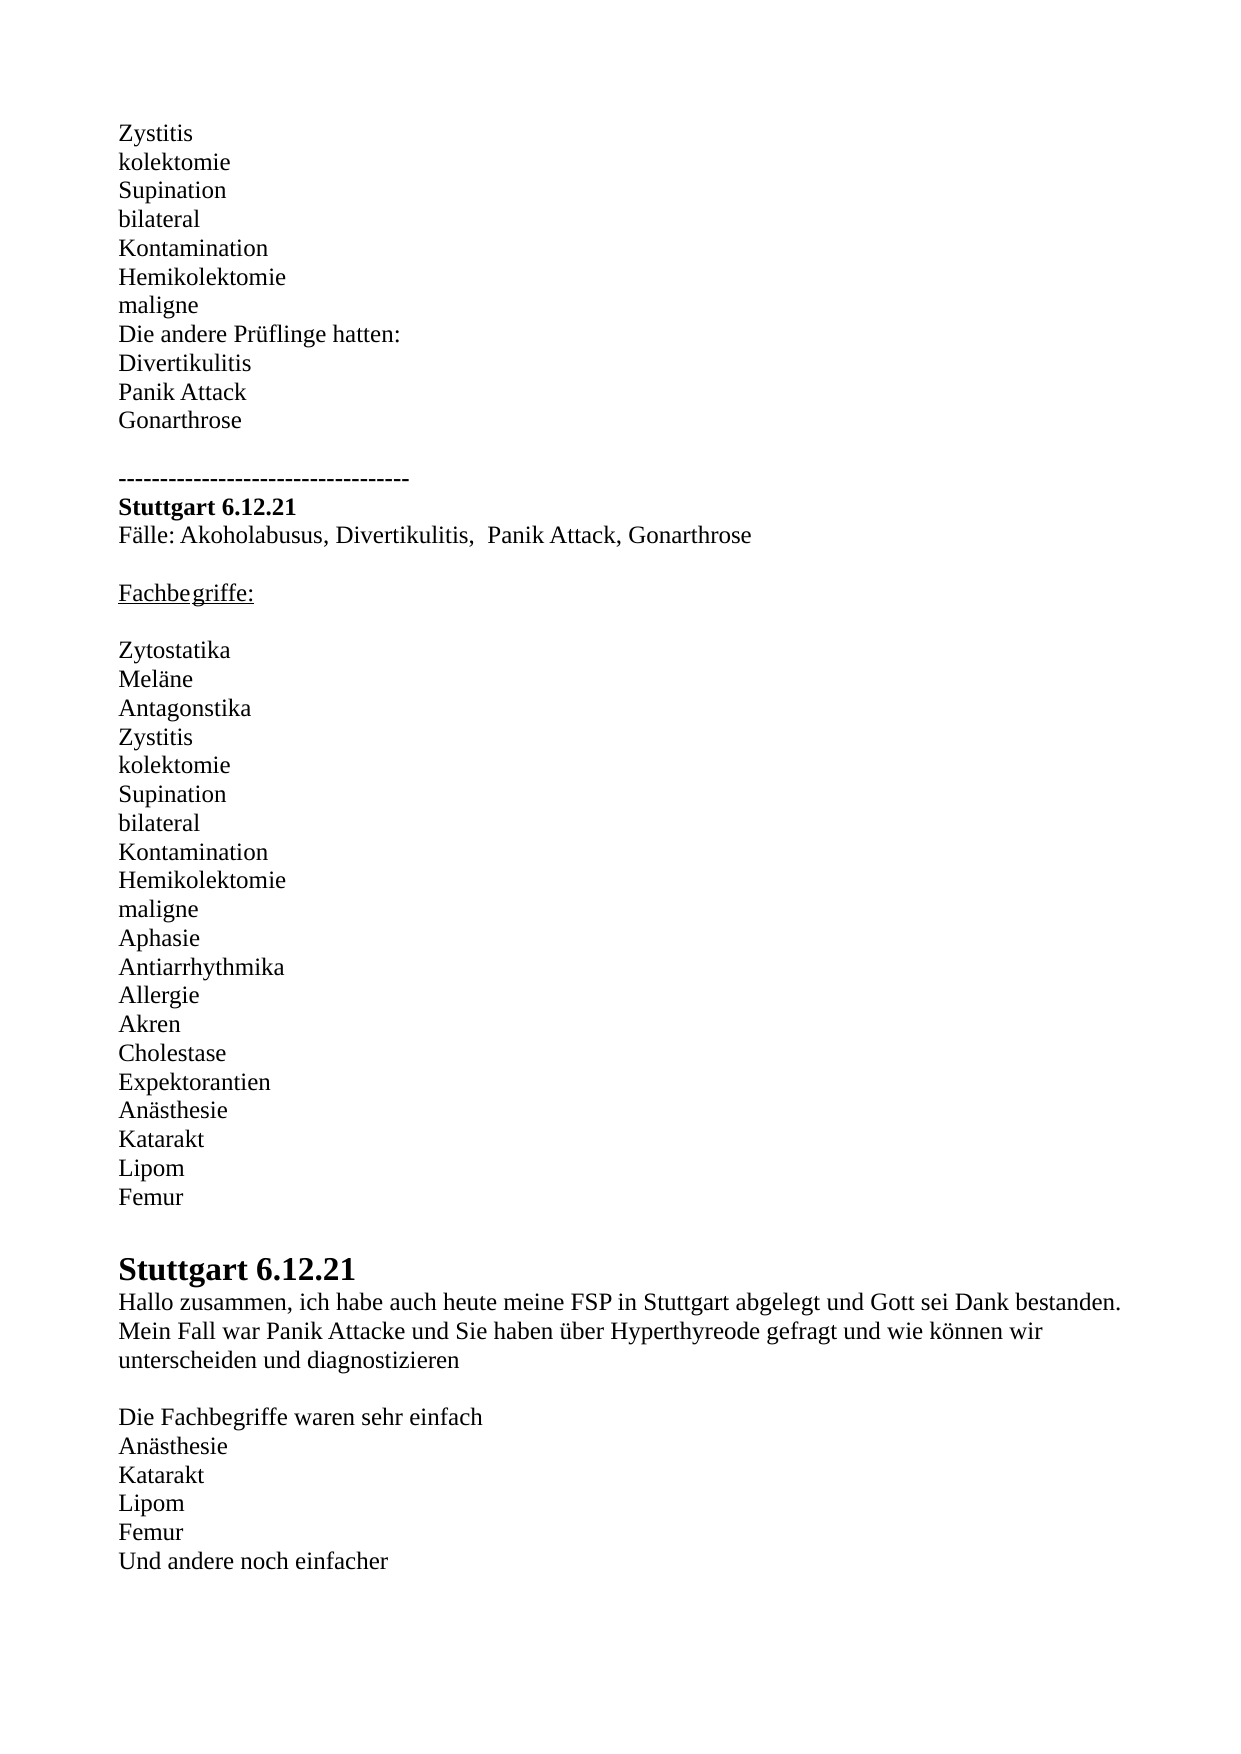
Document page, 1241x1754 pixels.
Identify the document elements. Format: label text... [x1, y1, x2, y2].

text Allergie [118, 981, 1122, 1009]
text ----------------------------------- [118, 463, 1122, 492]
text bilateral [118, 808, 1122, 837]
text Kontamination [118, 837, 1122, 866]
text Die Fachbegriffe waren sehr einfach [118, 1402, 1122, 1431]
text Meläne [118, 664, 1122, 693]
text maligne [118, 894, 1122, 923]
text Hallo zusammen, ich habe auch heute meine FSP in Stuttgart abgelegt und Gott sei Dank bestanden. [118, 1287, 1122, 1316]
text Antagonstika [118, 693, 1122, 722]
text Supination [118, 176, 1122, 204]
text Femur [118, 1182, 1122, 1211]
text Supination [118, 779, 1122, 808]
text Hemikolektomie [118, 262, 1122, 291]
text Katarakt [118, 1460, 1122, 1488]
text Zystitis [118, 118, 1122, 147]
text kolektomie [118, 751, 1122, 779]
text kolektomie [118, 147, 1122, 176]
text Die andere Prüflinge hatten: [118, 319, 1122, 348]
text Divertikulitis [118, 348, 1122, 377]
text Panik Attack [118, 377, 1122, 406]
text Akren [118, 1009, 1122, 1038]
text Zystitis [118, 722, 1122, 751]
text Fachbe griffe: [118, 578, 1122, 607]
text maligne [118, 291, 1122, 319]
text Stuttgart 6.12.21 [118, 1249, 1122, 1287]
text Anästhesie [118, 1431, 1122, 1460]
text Fälle: Akoholabusus, Divertikulitis, Panik Attack, Gonarthrose [118, 521, 1122, 549]
text Katarakt [118, 1124, 1122, 1153]
text Anästhesie [118, 1096, 1122, 1124]
text bilateral [118, 204, 1122, 233]
text Cholestase [118, 1038, 1122, 1067]
text Und andere noch einfacher [118, 1546, 1122, 1575]
text Lipom [118, 1153, 1122, 1182]
text Expektorantien [118, 1067, 1122, 1096]
text Antiarrhythmika [118, 952, 1122, 981]
text Lipom [118, 1488, 1122, 1517]
text Kontamination [118, 233, 1122, 262]
text Hemikolektomie [118, 866, 1122, 894]
text Aphasie [118, 923, 1122, 952]
text Gonarthrose [118, 406, 1122, 434]
text Mein Fall war Panik Attacke und Sie haben über Hyperthyreode gefragt und wie können wir unterscheiden und diagnostizieren [118, 1316, 1122, 1373]
text Stuttgart 6.12.21 [118, 492, 1122, 521]
text Zytostatika [118, 636, 1122, 664]
text Femur [118, 1517, 1122, 1546]
